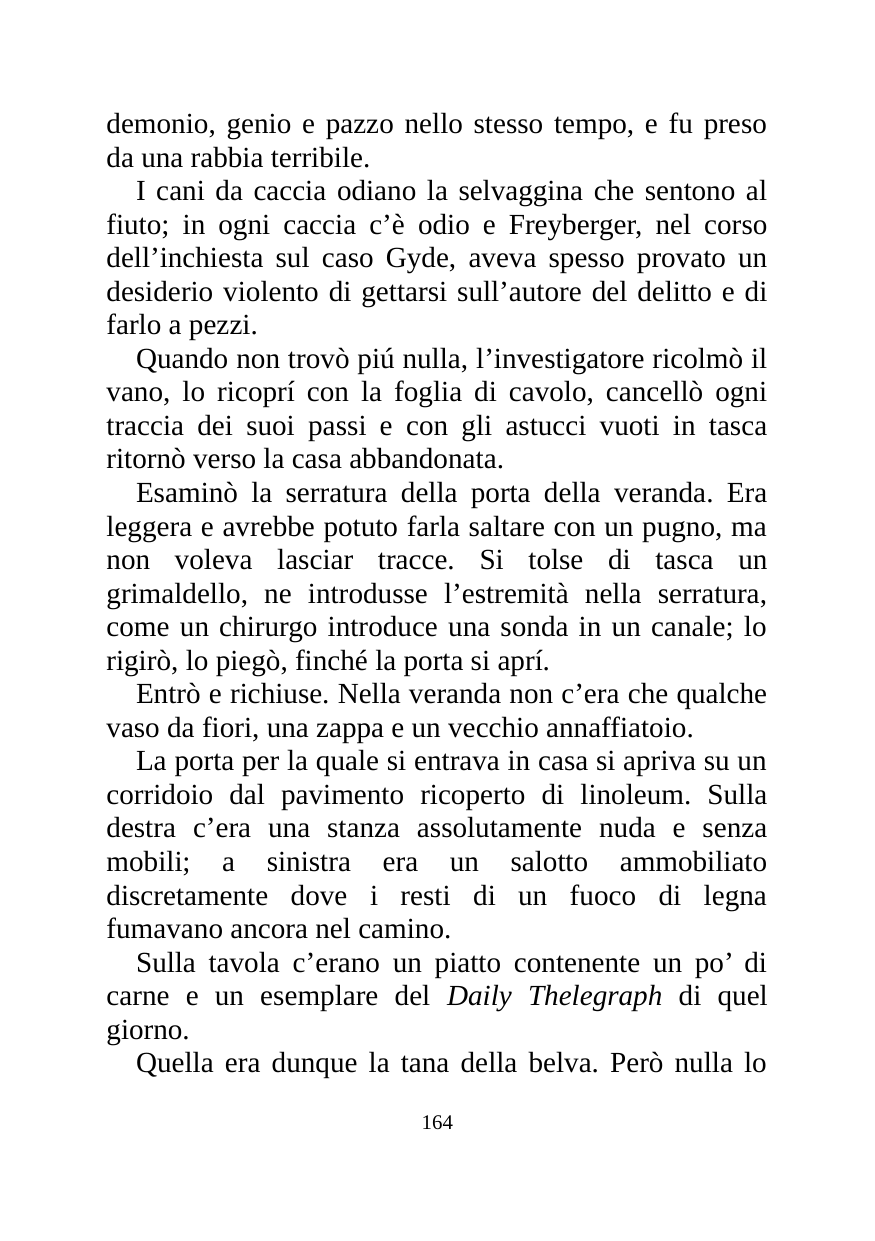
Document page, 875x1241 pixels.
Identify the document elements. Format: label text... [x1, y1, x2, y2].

text I cani da caccia odiano la selvaggina che sentono al fiuto; in ogni caccia c’è odio e Freyberger, nel corso dell’inchiesta sul caso Gyde, aveva spesso provato un desiderio violento di gettarsi sull’autore del delitto e di farlo a pezzi. [106, 173, 768, 341]
text Esaminò la serratura della porta della veranda. Era leggera e avrebbe potuto farla saltare con un pugno, ma non voleva lasciar tracce. Si tolse di tasca un grimaldello, ne introdusse l’estremità nella serratura, come un chirurgo introduce una sonda in un canale; lo rigirò, lo piegò, finché la porta si aprí. [106, 475, 768, 676]
text Quando non trovò piú nulla, l’investigatore ricolmò il vano, lo ricoprí con la foglia di cavolo, cancellò ogni traccia dei suoi passi e con gli astucci vuoti in tasca ritornò verso la casa abbandonata. [106, 341, 768, 475]
text Sulla tavola c’erano un piatto contenente un po’ di carne e un esemplare del Daily Thelegraph di quel giorno. [106, 945, 768, 1045]
text demonio, genio e pazzo nello stesso tempo, e fu preso da una rabbia terribile. [106, 106, 768, 173]
text Quella era dunque la tana della belva. Però nulla lo [106, 1045, 768, 1079]
text Entrò e richiuse. Nella veranda non c’era che qualche vaso da fiori, una zappa e un vecchio annaffiatoio. [106, 676, 768, 743]
text La porta per la quale si entrava in casa si apriva su un corridoio dal pavimento ricoperto di linoleum. Sulla destra c’era una stanza assolutamente nuda e senza mobili; a sinistra era un salotto ammobiliato discretamente dove i resti di un fuoco di legna fumavano ancora nel camino. [106, 743, 768, 945]
